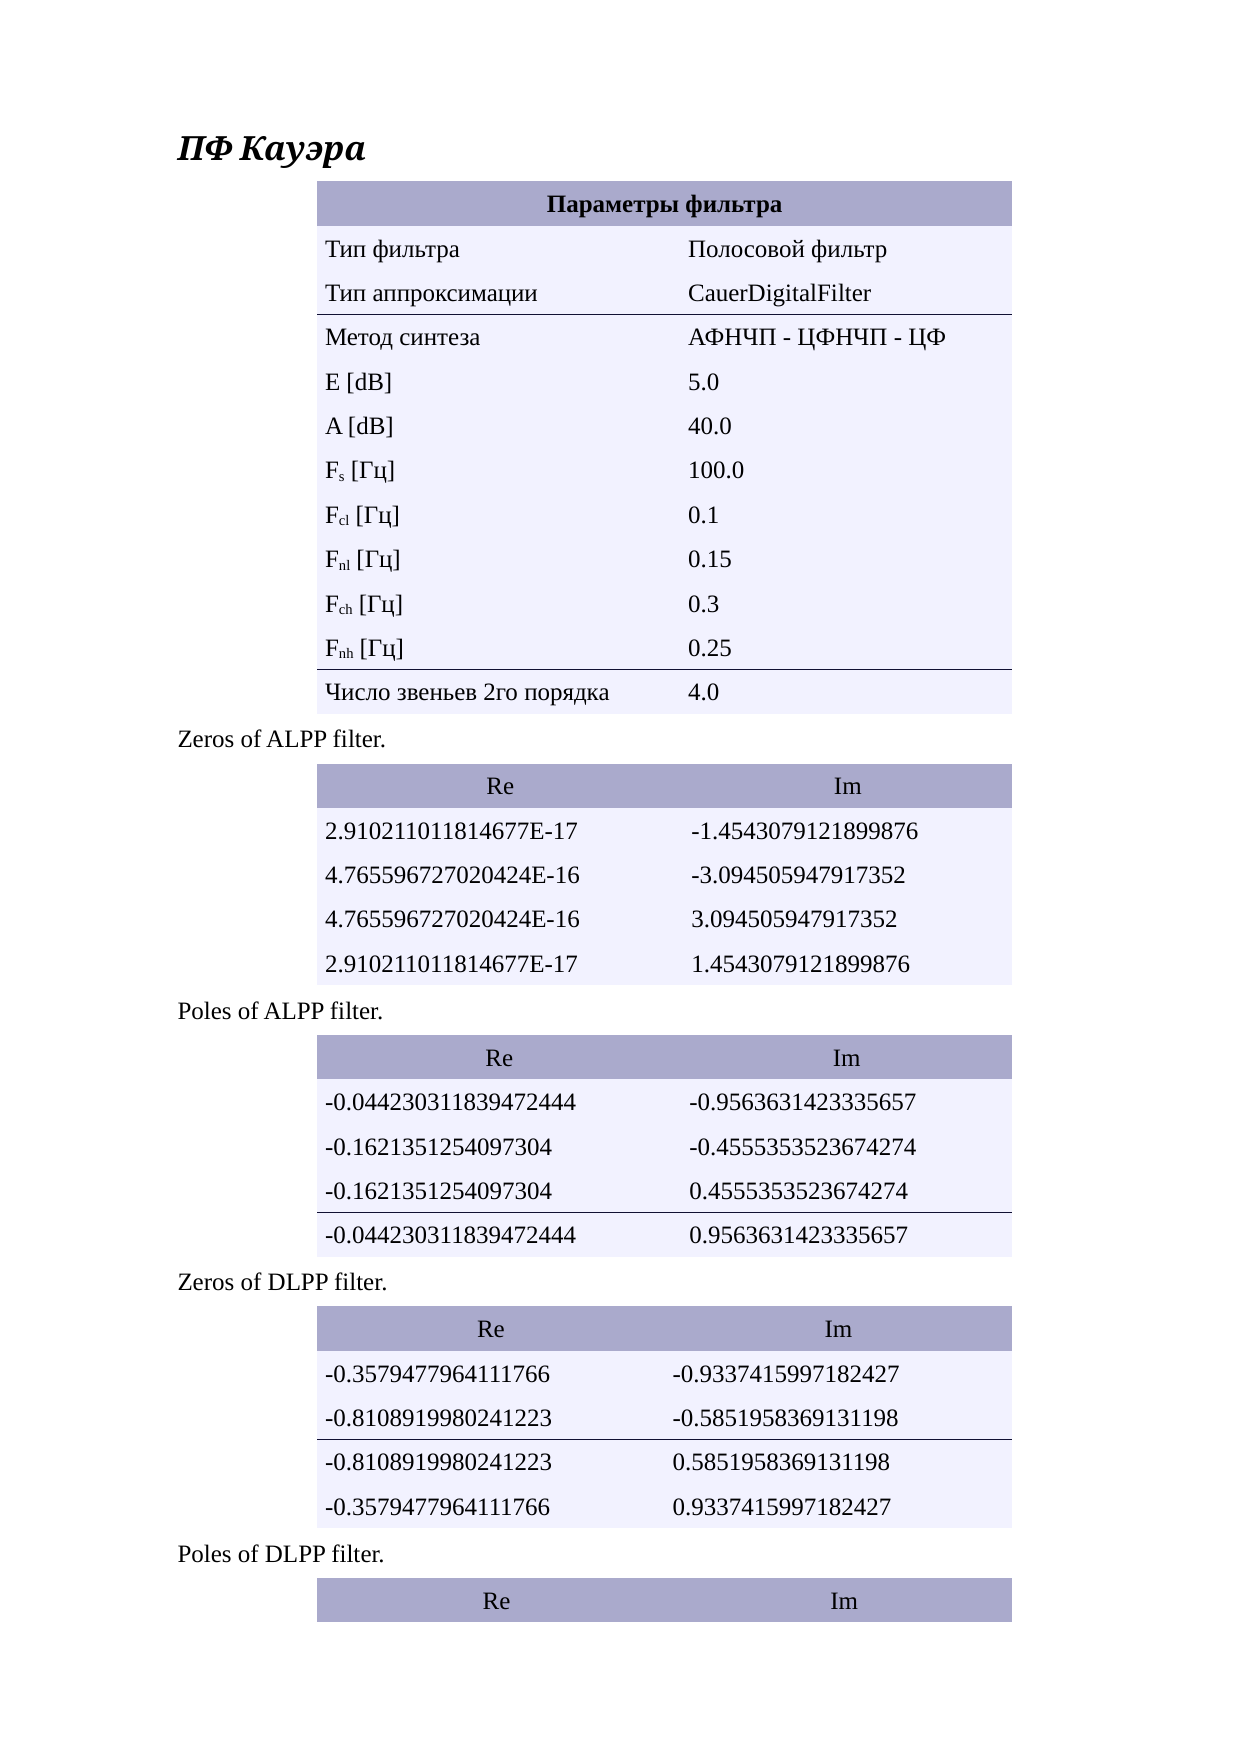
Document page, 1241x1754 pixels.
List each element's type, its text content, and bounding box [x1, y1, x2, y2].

text Zeros of DLPP filter. [177, 1267, 1152, 1296]
table_cell 2.910211011814677E-17 [317, 808, 683, 852]
table_header Im [664, 1306, 1012, 1351]
table_cell Fch [Гц] [317, 581, 680, 625]
table_cell Fnl [Гц] [317, 536, 680, 581]
table_cell Полосовой фильтр [680, 226, 1012, 270]
table_cell 4.765596727020424E-16 [317, 852, 683, 897]
table_cell Тип аппроксимации [317, 270, 680, 314]
table_header Re [317, 764, 683, 808]
table_cell 0.15 [680, 536, 1012, 581]
table_cell Fnh [Гц] [317, 625, 680, 669]
table_cell 40.0 [680, 403, 1012, 448]
table_cell -0.1621351254097304 [317, 1168, 681, 1212]
table_cell -0.5851958369131198 [664, 1395, 1012, 1439]
table_cell CauerDigitalFilter [680, 270, 1012, 314]
table_cell Метод синтеза [317, 315, 680, 359]
table_cell 0.5851958369131198 [664, 1440, 1012, 1484]
table_header Re [317, 1578, 676, 1622]
table_cell -0.9563631423335657 [681, 1079, 1012, 1124]
table_cell 5.0 [680, 359, 1012, 403]
subtitle ПФ Кауэра [177, 131, 1152, 169]
table_cell 3.094505947917352 [683, 897, 1012, 941]
table_cell -3.094505947917352 [683, 852, 1012, 897]
table_cell -0.1621351254097304 [317, 1124, 681, 1168]
table_cell Число звеньев 2го порядка [317, 670, 680, 714]
table_cell 1.4543079121899876 [683, 941, 1012, 985]
text Poles of ALPP filter. [177, 996, 1152, 1024]
table_header Параметры фильтра [317, 181, 1012, 226]
table_cell АФНЧП - ЦФНЧП - ЦФ [680, 315, 1012, 359]
table_cell 2.910211011814677E-17 [317, 941, 683, 985]
table_cell E [dB] [317, 359, 680, 403]
table_cell 0.9563631423335657 [681, 1213, 1012, 1257]
table_cell 0.9337415997182427 [664, 1484, 1012, 1528]
table_cell -1.4543079121899876 [683, 808, 1012, 852]
table_cell 0.4555353523674274 [681, 1168, 1012, 1212]
table_cell Fcl [Гц] [317, 492, 680, 536]
table_cell -0.044230311839472444 [317, 1079, 681, 1124]
table_header Re [317, 1306, 664, 1351]
table_cell -0.8108919980241223 [317, 1440, 664, 1484]
table_cell -0.8108919980241223 [317, 1395, 664, 1439]
table_cell 0.3 [680, 581, 1012, 625]
table_cell 100.0 [680, 448, 1012, 492]
table_cell 0.25 [680, 625, 1012, 669]
table_cell -0.044230311839472444 [317, 1213, 681, 1257]
table_header Im [683, 764, 1012, 808]
table_cell -0.4555353523674274 [681, 1124, 1012, 1168]
table_cell 4.0 [680, 670, 1012, 714]
table_cell -0.3579477964111766 [317, 1351, 664, 1395]
table_cell 4.765596727020424E-16 [317, 897, 683, 941]
table_cell Тип фильтра [317, 226, 680, 270]
table_cell -0.9337415997182427 [664, 1351, 1012, 1395]
table_header Im [676, 1578, 1012, 1622]
table_cell 0.1 [680, 492, 1012, 536]
table_cell -0.3579477964111766 [317, 1484, 664, 1528]
text Poles of DLPP filter. [177, 1539, 1152, 1567]
table_header Re [317, 1035, 681, 1079]
table_cell A [dB] [317, 403, 680, 448]
table_cell Fs [Гц] [317, 448, 680, 492]
table_header Im [681, 1035, 1012, 1079]
text Zeros of ALPP filter. [177, 724, 1152, 753]
